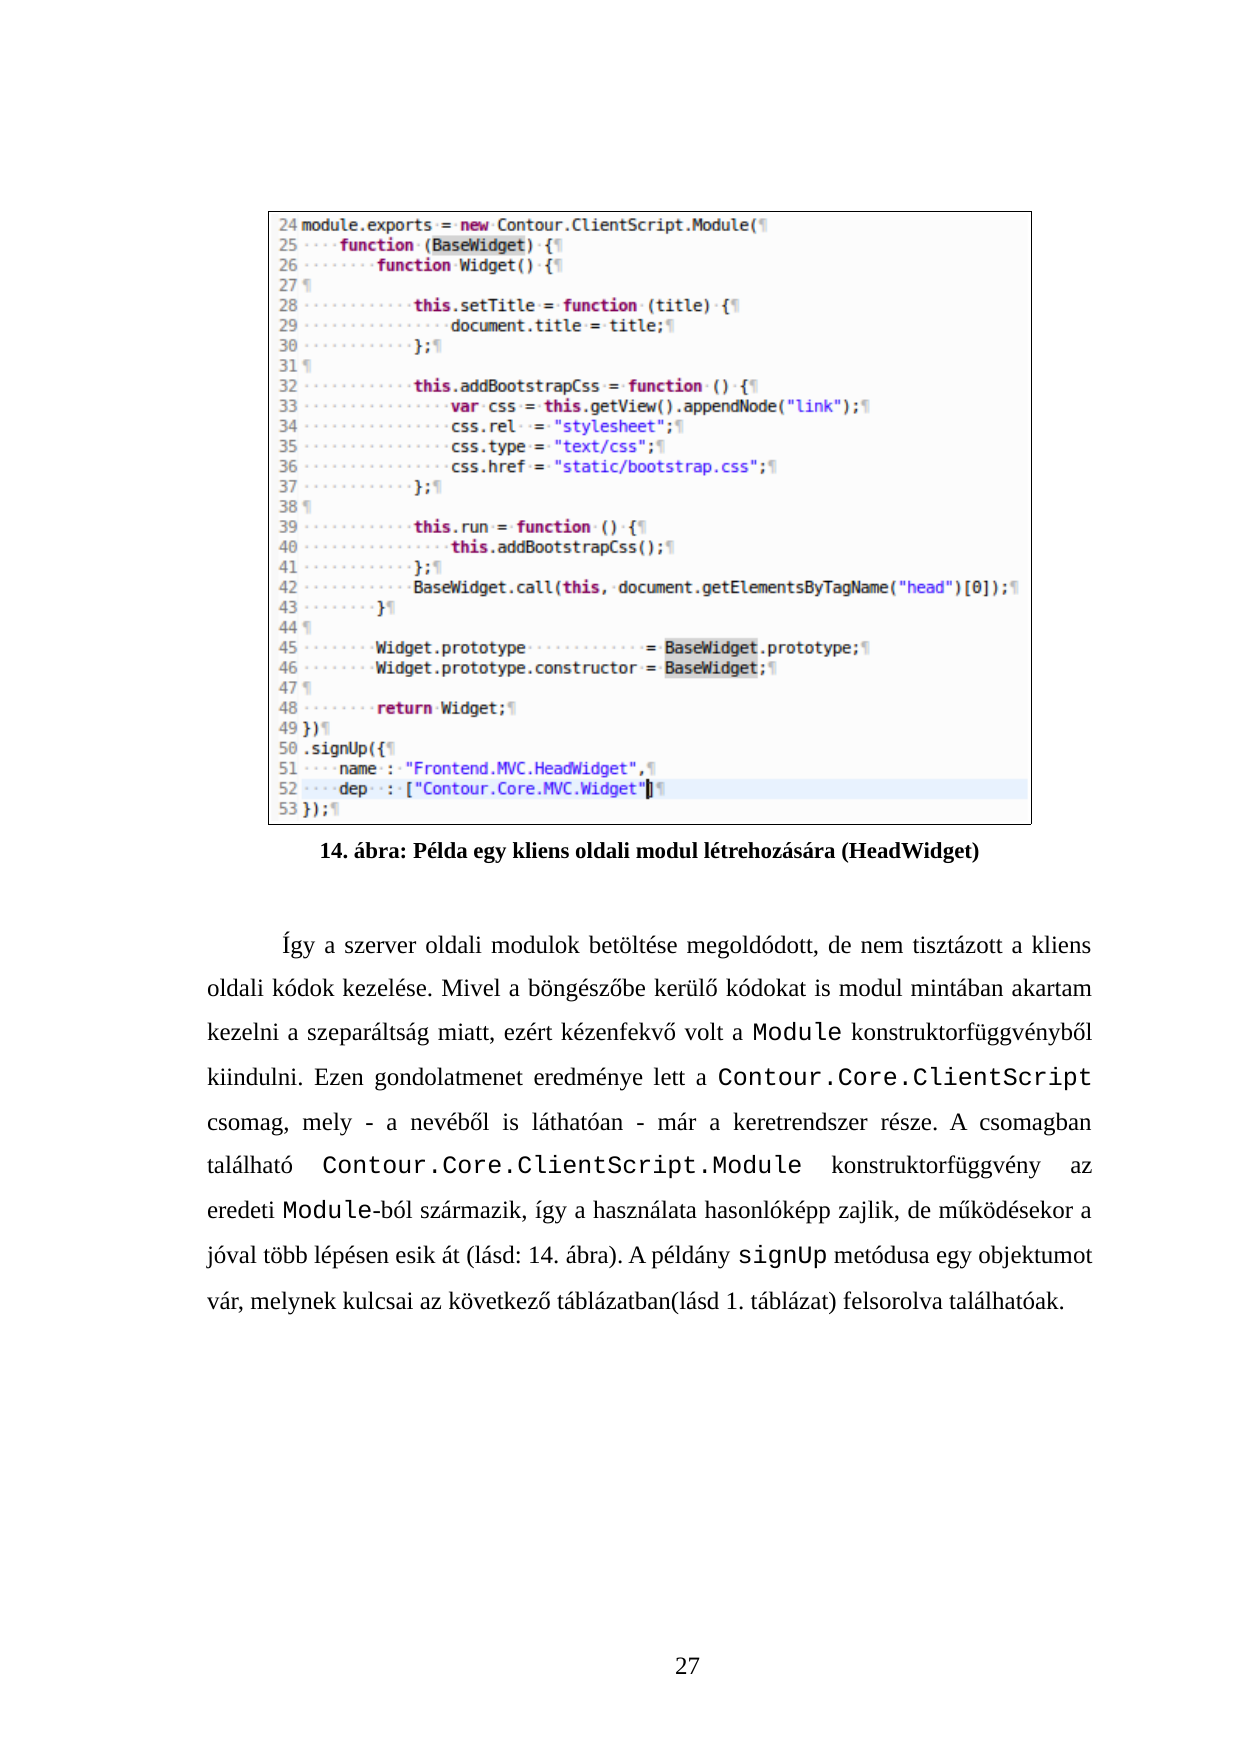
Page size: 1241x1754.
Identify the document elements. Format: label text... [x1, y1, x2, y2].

text Így a szerver oldali modulok betöltése megoldódott, de nem tisztázott a kliens oldali kódok kezelése. Mivel a böngészőbe kerülő kódokat is modul mintában akartam kezelni a szeparáltság miatt, ezért kézenfekvő volt a Module konstruktorfüggvényből kiindulni. Ezen gondolatmenet eredménye lett a Contour.Core.ClientScript csomag, mely - a nevéből is láthatóan - már a keretrendszer része. A csomagban található Contour.Core.ClientScript.Module konstruktorfüggvény az eredeti Module-ból származik, így a használata hasonlóképp zajlik, de működésekor a jóval több lépésen esik át (lásd: 14. ábra). A példány signUp metódusa egy objektumot vár, melynek kulcsai az következő táblázatban(lásd 1. táblázat) felsorolva találhatóak. [207, 930, 1092, 1314]
text 14. ábra: Példa egy kliens oldali modul létrehozására (HeadWidget) [207, 821, 1092, 863]
picture [271, 214, 1028, 821]
